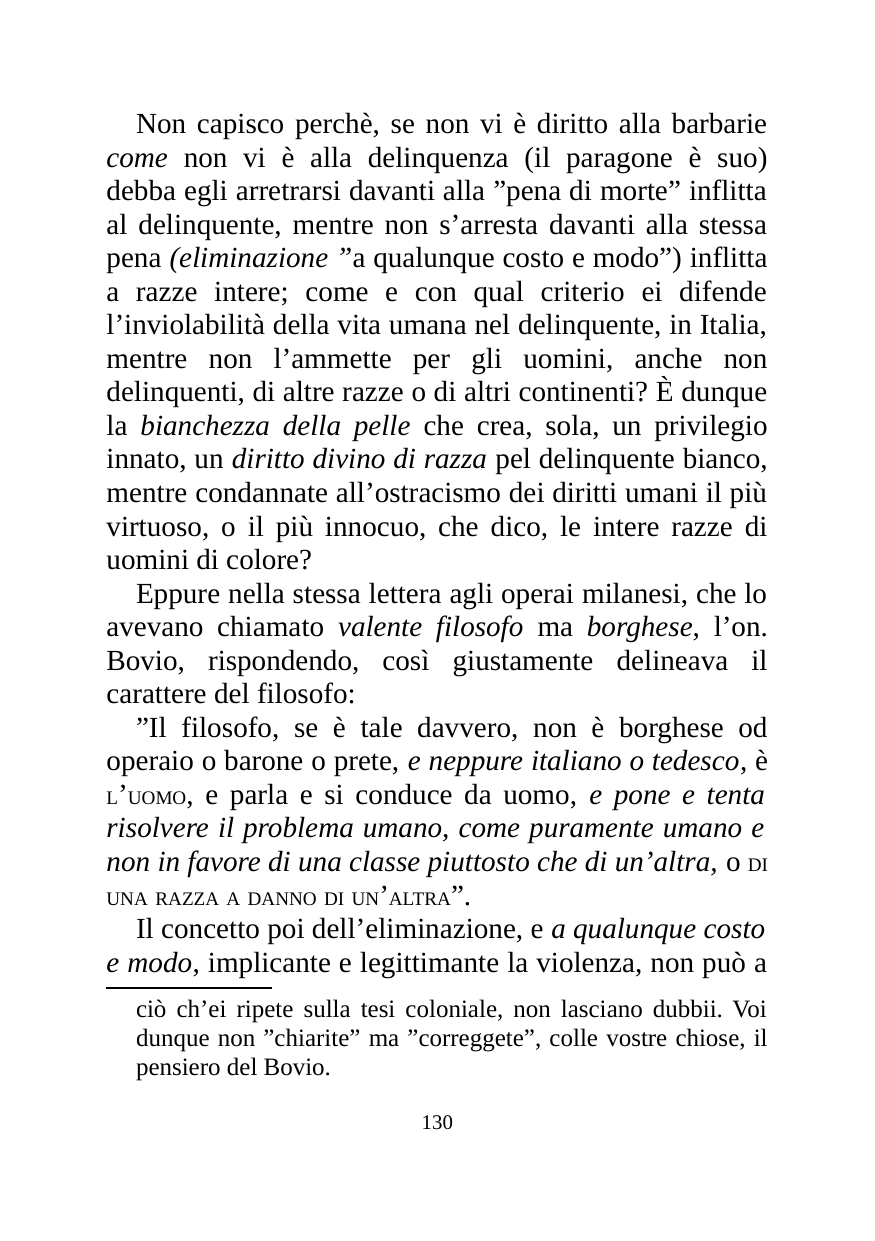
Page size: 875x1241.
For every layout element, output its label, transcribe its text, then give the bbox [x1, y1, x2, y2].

text ”Il filosofo, se è tale davvero, non è borghese od operaio o barone o prete, e neppure italiano o tedesco, è l’uomo, e parla e si conduce da uomo, e pone e tenta risolvere il problema umano, come puramente umano e non in favore di una classe piuttosto che di un’altra, o di una razza a danno di un’altra”. [106, 710, 768, 911]
text ciò ch’ei ripete sulla tesi coloniale, non lasciano dubbii. Voi dunque non ”chiarite” ma ”correggete”, colle vostre chiose, il pensiero del Bovio. [106, 994, 768, 1080]
text Eppure nella stessa lettera agli operai milanesi, che lo avevano chiamato valente filosofo ma borghese, l’on. Bovio, rispondendo, così giustamente delineava il carattere del filosofo: [106, 576, 768, 710]
text Il concetto poi dell’eliminazione, e a qualunque costo e modo, implicante e legittimante la violenza, non può a [106, 911, 768, 978]
text Non capisco perchè, se non vi è diritto alla barbarie come non vi è alla delinquenza (il paragone è suo) debba egli arretrarsi davanti alla ”pena di morte” inflitta al delinquente, mentre non s’arresta davanti alla stessa pena (eliminazione ”a qualunque costo e modo”) inflitta a razze intere; come e con qual criterio ei difende l’inviolabilità della vita umana nel delinquente, in Italia, mentre non l’ammette per gli uomini, anche non delinquenti, di altre razze o di altri continenti? È dunque la bianchezza della pelle che crea, sola, un privilegio innato, un diritto divino di razza pel delinquente bianco, mentre condannate all’ostracismo dei diritti umani il più virtuoso, o il più innocuo, che dico, le intere razze di uomini di colore? [106, 106, 768, 576]
